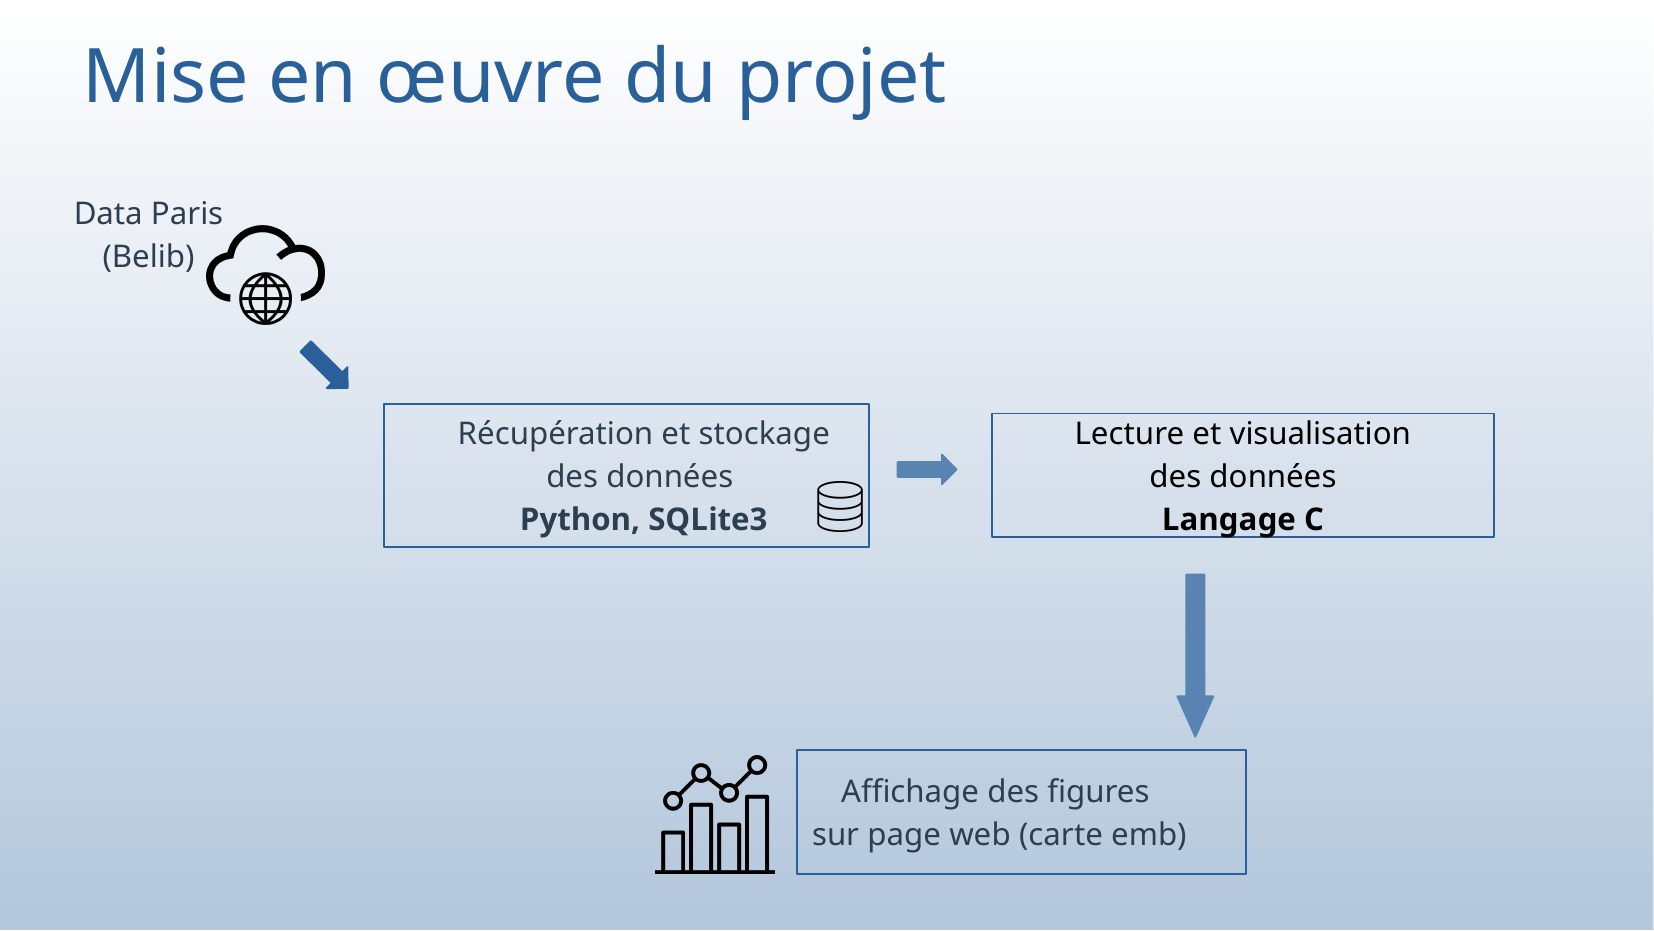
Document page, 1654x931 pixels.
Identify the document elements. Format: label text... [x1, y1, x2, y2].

picture [815, 481, 865, 532]
text_box Récupération et stockage des données Python, SQLite3 [383, 413, 869, 537]
text_box Lecture et visualisation des données Langage C [992, 413, 1495, 538]
text_box Data Paris (Belib) [59, 171, 266, 296]
title Mise en œuvre du projet [82, 0, 1571, 151]
picture [655, 755, 775, 875]
text_box Affichage des figures sur page web (carte emb) [797, 750, 1247, 874]
text_box [59, 224, 1595, 931]
picture [206, 225, 325, 325]
